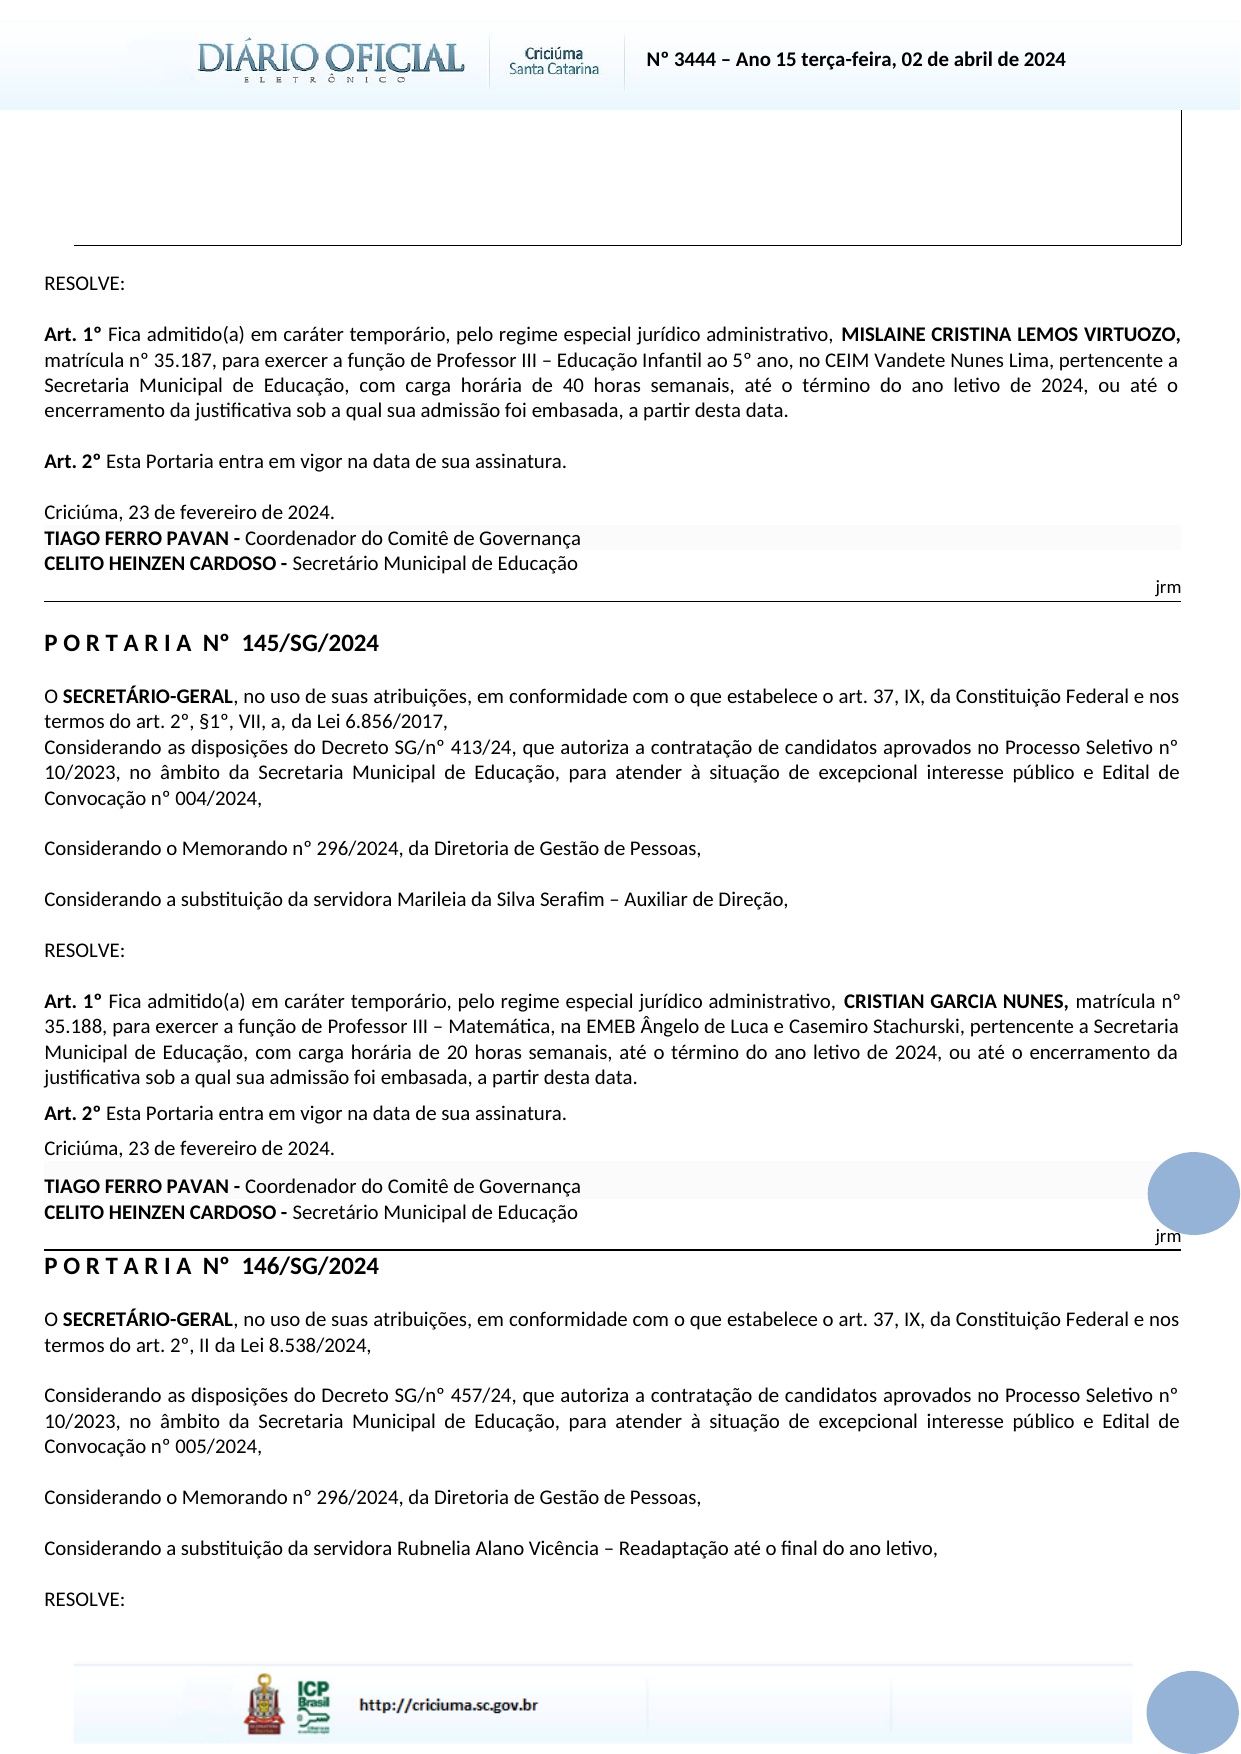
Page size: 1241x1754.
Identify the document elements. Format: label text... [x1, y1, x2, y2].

text O SECRETÁRIO-GERAL, no uso de suas atribuições, em conformidade com o que estabelece o art. 37, IX, da Constituição Federal e nos termos do art. 2º, II da Lei 8.538/2024, [44, 1306, 1181, 1357]
text TIAGO FERRO PAVAN - Coordenador do Comitê de Governança [44, 525, 1181, 550]
text O SECRETÁRIO-GERAL, no uso de suas atribuições, em conformidade com o que estabelece o art. 37, IX, da Constituição Federal e nos termos do art. 2º, §1º, VII, a, da Lei 6.856/2017, [44, 683, 1181, 734]
text RESOLVE: [44, 1586, 1181, 1611]
text P O R T A R I A Nº 145/SG/2024 [44, 627, 1181, 658]
text jrm [44, 1224, 1181, 1249]
text CELITO HEINZEN CARDOSO - Secretário Municipal de Educação [44, 1199, 1161, 1224]
text CELITO HEINZEN CARDOSO - Secretário Municipal de Educação [44, 550, 1181, 576]
text Art. 2º Esta Portaria entra em vigor na data de sua assinatura. [44, 1100, 1181, 1125]
text Criciúma, 23 de fevereiro de 2024. [44, 1136, 1181, 1161]
text Art. 1º Fica admitido(a) em caráter temporário, pelo regime especial jurídico administrativo, MISLAINE CRISTINA LEMOS VIRTUOZO, matrícula nº 35.187, para exercer a função de Professor III – Educação Infantil ao 5º ano, no CEIM Vandete Nunes Lima, pertencente a Secretaria Municipal de Educação, com carga horária de 40 horas semanais, até o término do ano letivo de 2024, ou até o encerramento da justificativa sob a qual sua admissão foi embasada, a partir desta data. [44, 321, 1181, 423]
text Art. 1º Fica admitido(a) em caráter temporário, pelo regime especial jurídico administrativo, CRISTIAN GARCIA NUNES, matrícula nº 35.188, para exercer a função de Professor III – Matemática, na EMEB Ângelo de Luca e Casemiro Stachurski, pertencente a Secretaria Municipal de Educação, com carga horária de 20 horas semanais, até o término do ano letivo de 2024, ou até o encerramento da justificativa sob a qual sua admissão foi embasada, a partir desta data. [44, 988, 1181, 1090]
text Considerando a substituição da servidora Marileia da Silva Serafim – Auxiliar de Direção, [44, 886, 1181, 912]
text Considerando o Memorando nº 296/2024, da Diretoria de Gestão de Pessoas, [44, 1484, 1181, 1510]
text RESOLVE: [44, 271, 1181, 296]
text Considerando o Memorando nº 296/2024, da Diretoria de Gestão de Pessoas, [44, 836, 1181, 861]
text TIAGO FERRO PAVAN - Coordenador do Comitê de Governança [44, 1174, 1152, 1199]
text P O R T A R I A Nº 146/SG/2024 [44, 1251, 1181, 1281]
text Considerando a substituição da servidora Rubnelia Alano Vicência – Readaptação até o final do ano letivo, [44, 1535, 1181, 1561]
text Criciúma, 23 de fevereiro de 2024. [44, 499, 1181, 525]
text Art. 2º Esta Portaria entra em vigor na data de sua assinatura. [44, 448, 1181, 474]
text Considerando as disposições do Decreto SG/nº 457/24, que autoriza a contratação de candidatos aprovados no Processo Seletivo nº 10/2023, no âmbito da Secretaria Municipal de Educação, para atender à situação de excepcional interesse público e Edital de Convocação nº 005/2024, [44, 1383, 1181, 1459]
text Considerando as disposições do Decreto SG/nº 413/24, que autoriza a contratação de candidatos aprovados no Processo Seletivo nº 10/2023, no âmbito da Secretaria Municipal de Educação, para atender à situação de excepcional interesse público e Edital de Convocação nº 004/2024, [44, 734, 1181, 810]
text RESOLVE: [44, 937, 1181, 963]
text jrm [44, 576, 1181, 601]
